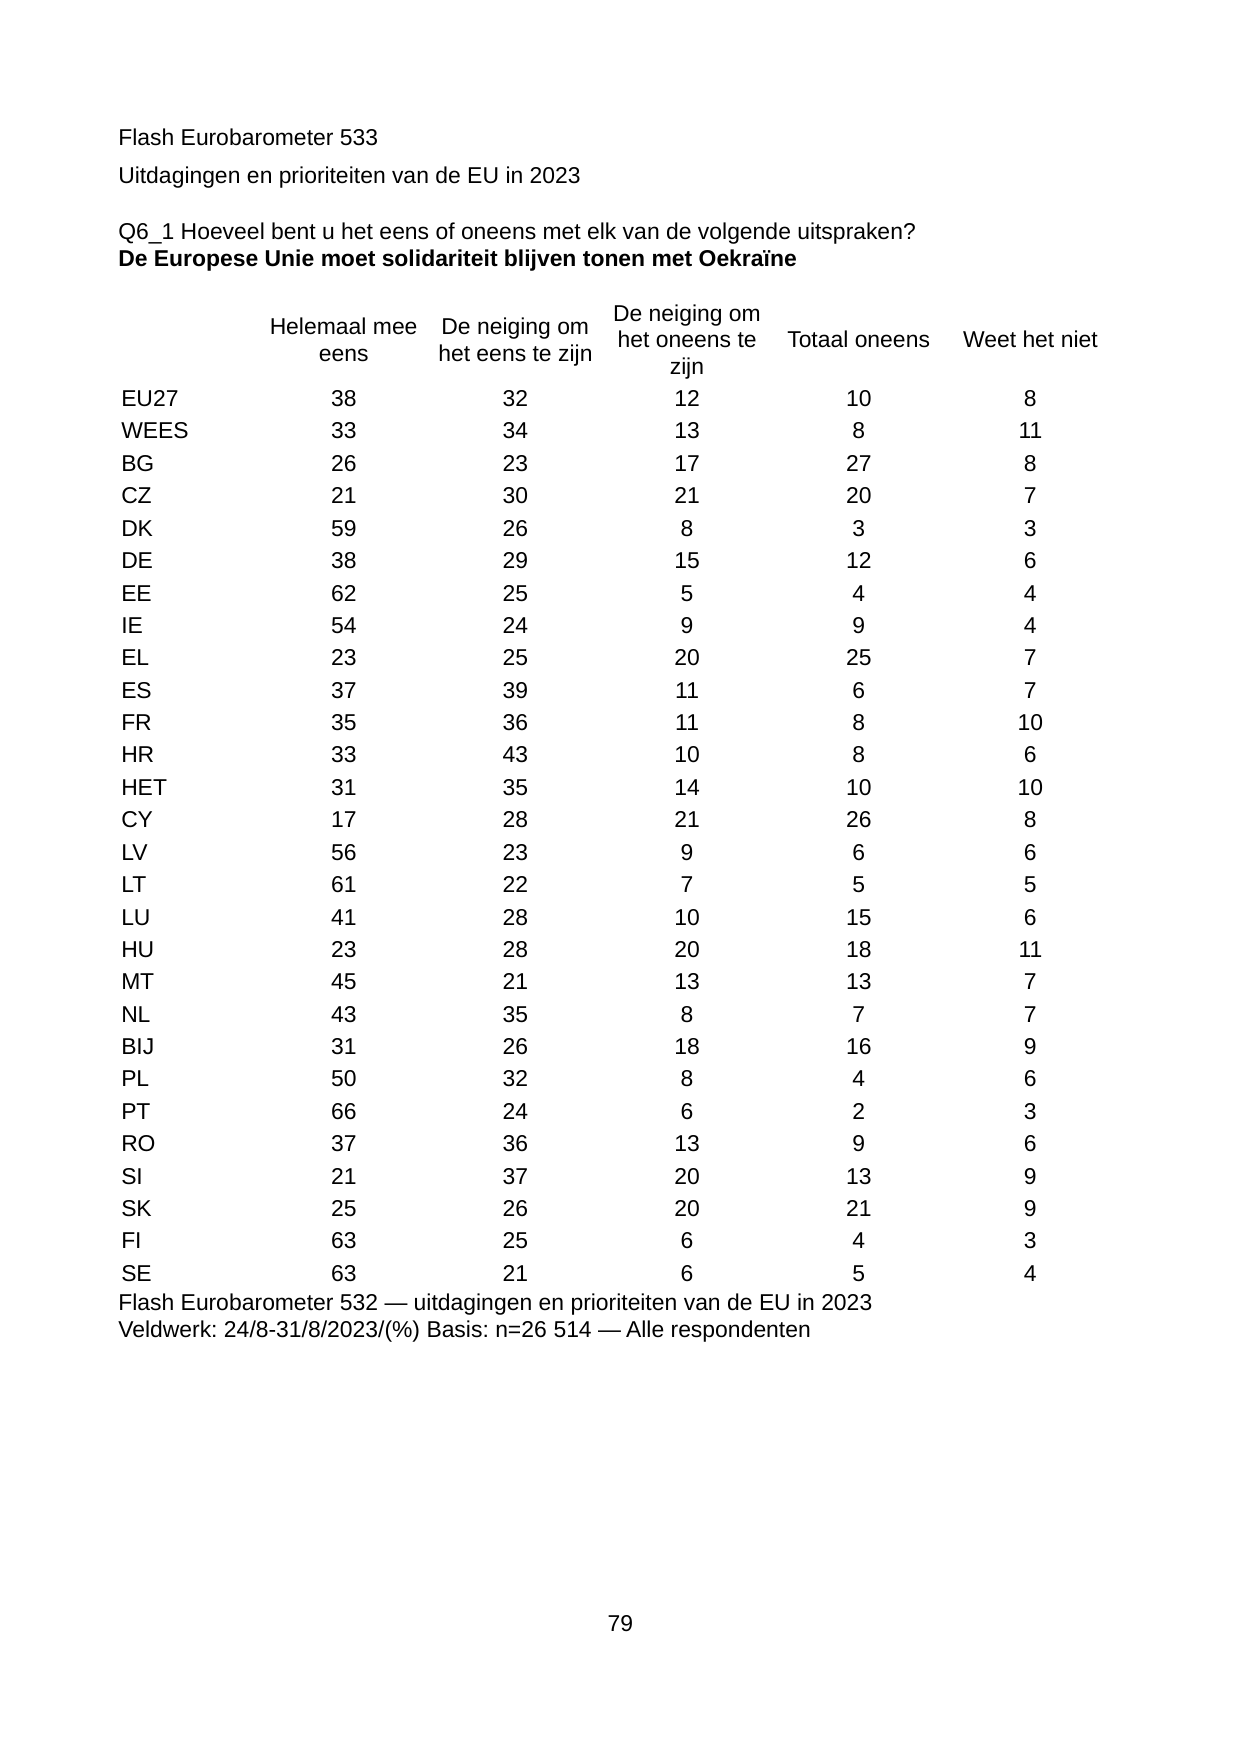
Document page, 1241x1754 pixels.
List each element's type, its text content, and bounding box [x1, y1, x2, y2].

table_cell 6 [944, 900, 1116, 933]
table_cell 6 [944, 836, 1116, 868]
table_cell 27 [773, 447, 944, 479]
table_cell 20 [773, 479, 944, 512]
table_cell 17 [258, 803, 429, 836]
table_cell 25 [258, 1192, 429, 1224]
table_cell WEES [118, 415, 258, 447]
table_cell 8 [944, 803, 1116, 836]
table_cell 9 [944, 1160, 1116, 1192]
table_cell LV [118, 836, 258, 868]
table_cell 7 [944, 965, 1116, 998]
table_cell 6 [773, 836, 944, 868]
table_cell 24 [429, 609, 601, 641]
text Veldwerk: 24/8-31/8/2023/(%) Basis: n=26 514 — Alle respondenten [118, 1316, 1122, 1342]
table_cell 21 [429, 965, 601, 998]
table_cell 6 [773, 674, 944, 706]
text Flash Eurobarometer 532 — uitdagingen en prioriteiten van de EU in 2023 [118, 1289, 1122, 1316]
table_cell 33 [258, 739, 429, 771]
table_cell 8 [601, 1063, 773, 1095]
table_cell MT [118, 965, 258, 998]
table_cell 62 [258, 576, 429, 609]
table_cell 11 [944, 933, 1116, 965]
table_cell HR [118, 739, 258, 771]
table_cell 66 [258, 1095, 429, 1127]
table_cell 56 [258, 836, 429, 868]
table_cell 34 [429, 415, 601, 447]
table_cell 21 [258, 479, 429, 512]
table_cell 21 [258, 1160, 429, 1192]
table_cell 18 [601, 1030, 773, 1062]
table_cell 5 [944, 868, 1116, 900]
table_cell 9 [773, 609, 944, 641]
table_cell PL [118, 1063, 258, 1095]
table_cell SE [118, 1257, 258, 1289]
table_cell 8 [944, 382, 1116, 414]
table_cell EE [118, 576, 258, 609]
table_cell 32 [429, 382, 601, 414]
table_cell 32 [429, 1063, 601, 1095]
table_cell 25 [429, 641, 601, 674]
table_cell 63 [258, 1224, 429, 1257]
table_cell 2 [773, 1095, 944, 1127]
table_cell 9 [773, 1127, 944, 1159]
table_cell 21 [601, 479, 773, 512]
table_cell 8 [773, 415, 944, 447]
table_cell 28 [429, 803, 601, 836]
table_header De neiging om het oneens te zijn [601, 297, 773, 382]
table_cell 9 [944, 1030, 1116, 1062]
table_cell ES [118, 674, 258, 706]
table_cell 24 [429, 1095, 601, 1127]
table_cell 5 [601, 576, 773, 609]
table_cell 38 [258, 382, 429, 414]
table_cell 31 [258, 771, 429, 803]
table_cell 28 [429, 933, 601, 965]
table_cell 13 [773, 1160, 944, 1192]
table_cell 17 [601, 447, 773, 479]
table_header De neiging om het eens te zijn [429, 297, 601, 382]
table_cell 13 [601, 1127, 773, 1159]
table_cell CY [118, 803, 258, 836]
table_cell 38 [258, 544, 429, 576]
table_cell 7 [601, 868, 773, 900]
table_cell 15 [773, 900, 944, 933]
table_cell 8 [601, 998, 773, 1030]
table_cell 21 [429, 1257, 601, 1289]
table_cell 10 [944, 771, 1116, 803]
table_cell 14 [601, 771, 773, 803]
table_cell 7 [944, 998, 1116, 1030]
table_cell IE [118, 609, 258, 641]
table_cell 9 [601, 836, 773, 868]
table_cell PT [118, 1095, 258, 1127]
table_cell 10 [773, 382, 944, 414]
table_cell 13 [601, 965, 773, 998]
table_cell 26 [258, 447, 429, 479]
table_cell 26 [773, 803, 944, 836]
table_cell 20 [601, 933, 773, 965]
table_cell SK [118, 1192, 258, 1224]
table_cell 9 [944, 1192, 1116, 1224]
table_cell 15 [601, 544, 773, 576]
text De Europese Unie moet solidariteit blijven tonen met Oekraïne [118, 244, 1122, 271]
table_cell 11 [601, 706, 773, 738]
table_cell 8 [944, 447, 1116, 479]
table_cell 4 [773, 1063, 944, 1095]
table_cell 23 [258, 933, 429, 965]
table_cell NL [118, 998, 258, 1030]
table_cell 3 [944, 512, 1116, 544]
table_cell 6 [944, 1063, 1116, 1095]
table_cell DE [118, 544, 258, 576]
table_cell 54 [258, 609, 429, 641]
table_cell 7 [944, 479, 1116, 512]
table_cell BIJ [118, 1030, 258, 1062]
table_cell 20 [601, 1160, 773, 1192]
table_header [118, 297, 258, 382]
table_cell 26 [429, 512, 601, 544]
table_cell EL [118, 641, 258, 674]
table_cell 35 [258, 706, 429, 738]
table_cell 4 [944, 576, 1116, 609]
table_cell 6 [601, 1095, 773, 1127]
table_cell 26 [429, 1030, 601, 1062]
table_cell 23 [429, 447, 601, 479]
table_cell 20 [601, 641, 773, 674]
table_cell 29 [429, 544, 601, 576]
table_cell LU [118, 900, 258, 933]
table_cell 6 [944, 1127, 1116, 1159]
table_cell 25 [773, 641, 944, 674]
table_cell 12 [773, 544, 944, 576]
table_cell 18 [773, 933, 944, 965]
table_cell 63 [258, 1257, 429, 1289]
table_cell 39 [429, 674, 601, 706]
table_cell 35 [429, 771, 601, 803]
table_cell 33 [258, 415, 429, 447]
table_cell 7 [944, 674, 1116, 706]
table_cell DK [118, 512, 258, 544]
table_header Helemaal mee eens [258, 297, 429, 382]
table_cell 37 [429, 1160, 601, 1192]
table_cell 6 [601, 1224, 773, 1257]
table_cell 8 [601, 512, 773, 544]
table_cell 4 [944, 609, 1116, 641]
table_cell 4 [944, 1257, 1116, 1289]
table_cell CZ [118, 479, 258, 512]
table_cell 13 [773, 965, 944, 998]
table_cell 22 [429, 868, 601, 900]
table_header Totaal oneens [773, 297, 944, 382]
table_cell 23 [258, 641, 429, 674]
table_cell FI [118, 1224, 258, 1257]
table_cell 37 [258, 1127, 429, 1159]
table_cell 28 [429, 900, 601, 933]
table_cell 43 [258, 998, 429, 1030]
table_cell 61 [258, 868, 429, 900]
table_cell 36 [429, 1127, 601, 1159]
table_cell HET [118, 771, 258, 803]
table_cell 50 [258, 1063, 429, 1095]
table_cell BG [118, 447, 258, 479]
table_cell 5 [773, 868, 944, 900]
table_cell 3 [944, 1095, 1116, 1127]
table_cell 8 [773, 739, 944, 771]
text Q6_1 Hoeveel bent u het eens of oneens met elk van de volgende uitspraken? [118, 218, 1122, 244]
table_cell 4 [773, 576, 944, 609]
table_cell 45 [258, 965, 429, 998]
table_cell 23 [429, 836, 601, 868]
table_cell SI [118, 1160, 258, 1192]
table_cell 10 [773, 771, 944, 803]
table_cell 31 [258, 1030, 429, 1062]
table_cell 6 [944, 544, 1116, 576]
table_cell 43 [429, 739, 601, 771]
table_cell 9 [601, 609, 773, 641]
table_header Weet het niet [944, 297, 1116, 382]
table_cell 30 [429, 479, 601, 512]
table_cell 16 [773, 1030, 944, 1062]
table_cell LT [118, 868, 258, 900]
table_cell 10 [601, 900, 773, 933]
table_cell 26 [429, 1192, 601, 1224]
table_cell 35 [429, 998, 601, 1030]
table_cell HU [118, 933, 258, 965]
table_cell 20 [601, 1192, 773, 1224]
table_cell 6 [944, 739, 1116, 771]
table_cell 21 [601, 803, 773, 836]
table_cell 11 [601, 674, 773, 706]
table_cell 37 [258, 674, 429, 706]
table_cell 3 [773, 512, 944, 544]
table_cell 3 [944, 1224, 1116, 1257]
table_cell 8 [773, 706, 944, 738]
table_cell 25 [429, 576, 601, 609]
table_cell 10 [944, 706, 1116, 738]
table_cell 5 [773, 1257, 944, 1289]
table_cell RO [118, 1127, 258, 1159]
table_cell 59 [258, 512, 429, 544]
table_cell 21 [773, 1192, 944, 1224]
table_cell 7 [773, 998, 944, 1030]
table_cell 12 [601, 382, 773, 414]
table_cell FR [118, 706, 258, 738]
table_cell 6 [601, 1257, 773, 1289]
table_cell 36 [429, 706, 601, 738]
table_cell 25 [429, 1224, 601, 1257]
table_cell 10 [601, 739, 773, 771]
table_cell 4 [773, 1224, 944, 1257]
table_cell 11 [944, 415, 1116, 447]
table_cell 13 [601, 415, 773, 447]
table_cell 41 [258, 900, 429, 933]
table_cell EU27 [118, 382, 258, 414]
table_cell 7 [944, 641, 1116, 674]
